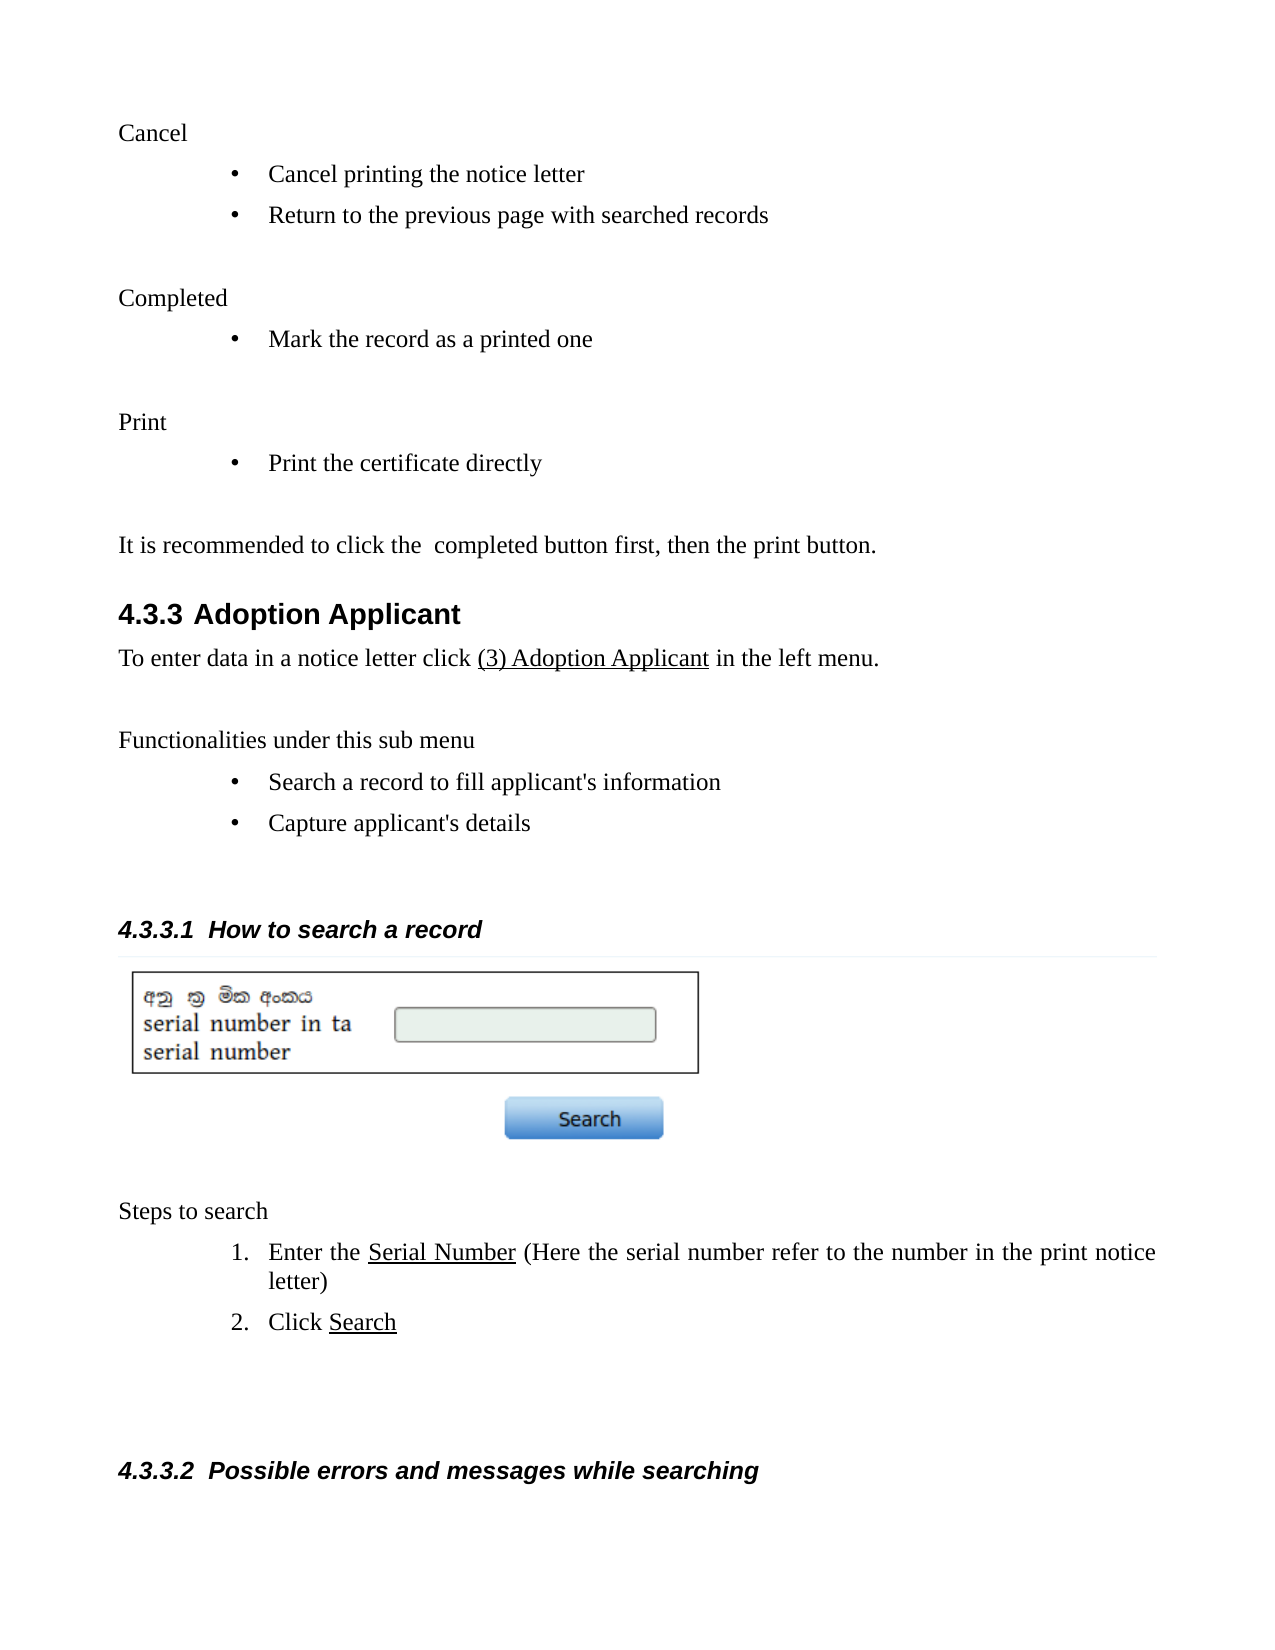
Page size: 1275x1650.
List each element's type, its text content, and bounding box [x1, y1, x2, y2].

list Search a record to fill applicant's information [231, 767, 1157, 795]
text Functionalities under this sub menu [118, 725, 1157, 754]
list Print the certificate directly [231, 448, 1157, 477]
list Mark the record as a printed one [231, 324, 1157, 353]
list Cancel printing the notice letter [231, 159, 1157, 188]
list Capture applicant's details [231, 808, 1157, 837]
subtitle Adoption Applicant [118, 597, 1157, 630]
list Return to the previous page with searched records [231, 201, 1157, 229]
text To enter data in a notice letter click (3) Adoption Applicant in the left menu. [118, 643, 1157, 672]
list Enter the Serial Number (Here the serial number refer to the number in the print notice letter) [231, 1237, 1157, 1295]
text Completed [118, 283, 1157, 312]
subtitle Possible errors and messages while searching [118, 1456, 1157, 1484]
picture [118, 956, 1157, 1155]
text Print [118, 407, 1157, 436]
text It is recommended to click the completed button first, then the print button. [118, 531, 1157, 559]
text Steps to search [118, 1196, 1157, 1225]
subtitle How to search a record [118, 915, 1157, 944]
text Cancel [118, 118, 1157, 147]
list Click Search [231, 1307, 1157, 1336]
